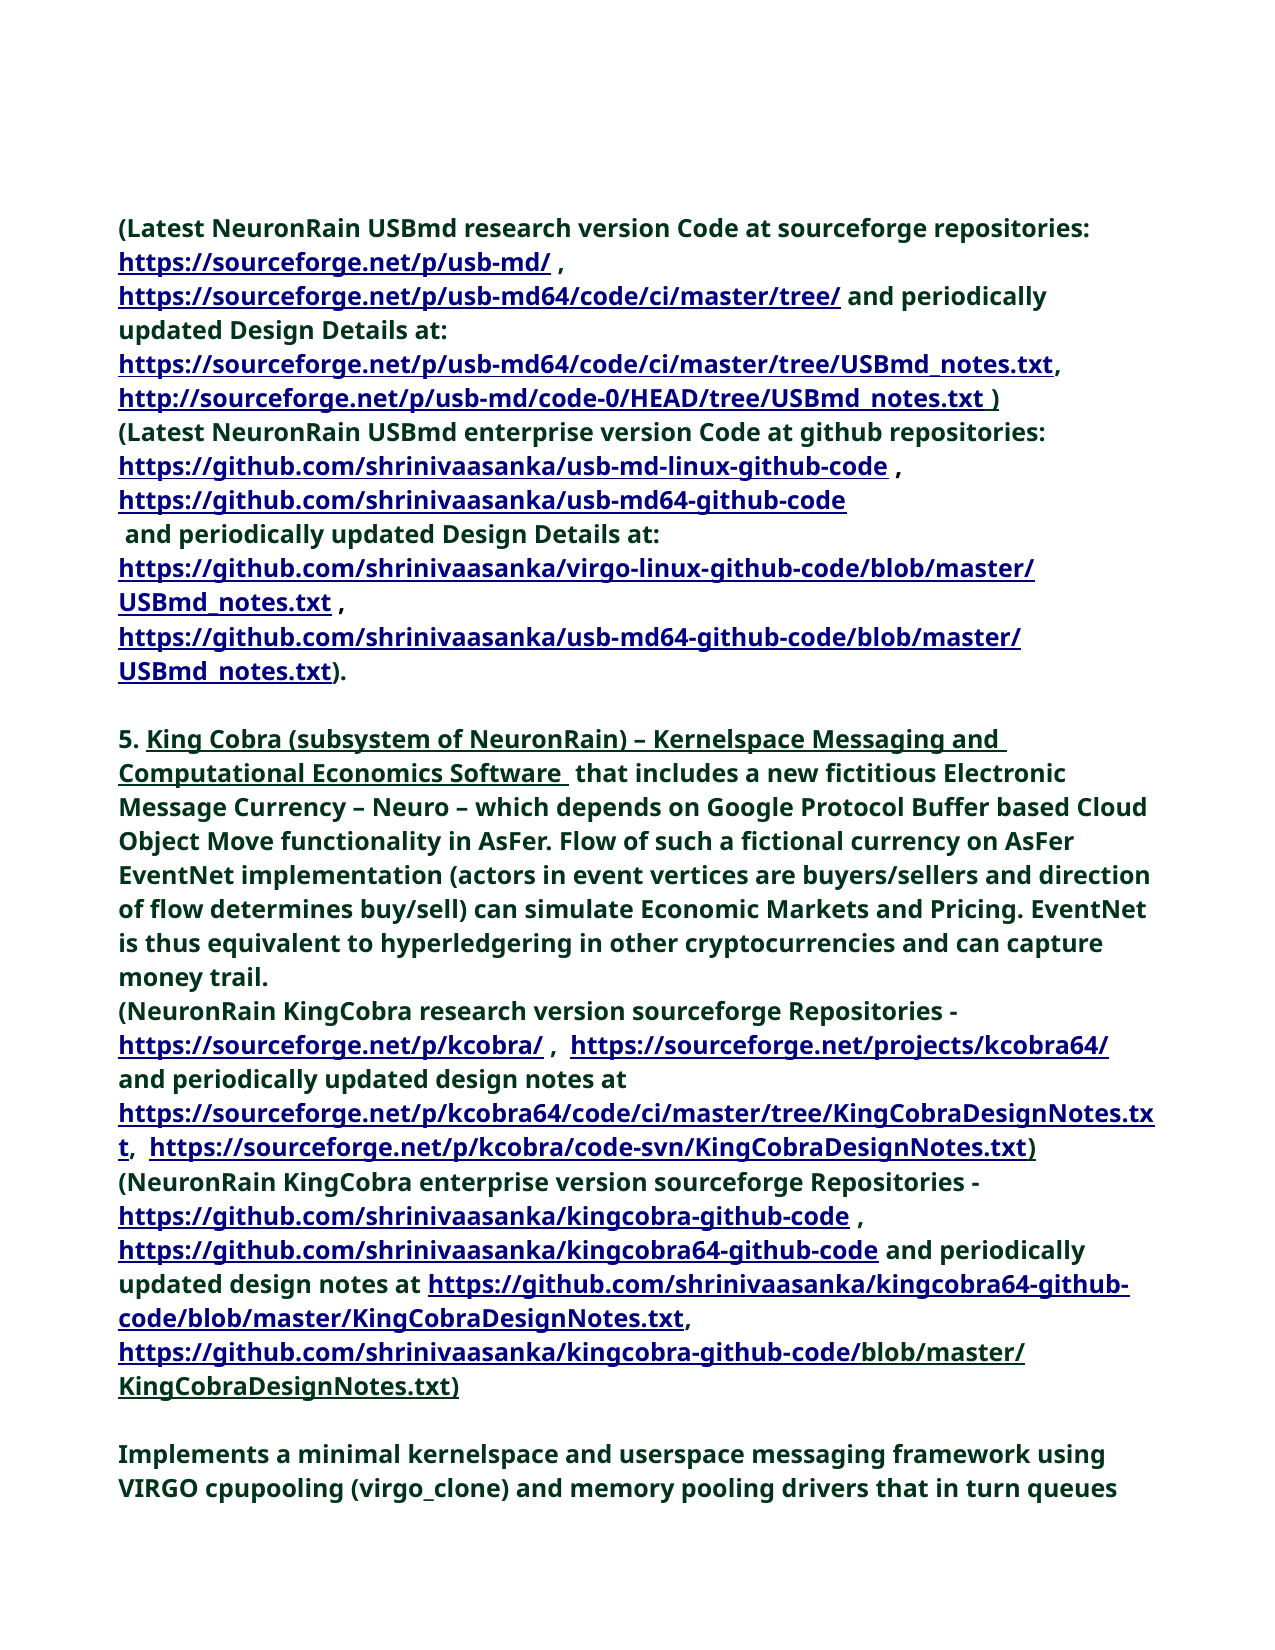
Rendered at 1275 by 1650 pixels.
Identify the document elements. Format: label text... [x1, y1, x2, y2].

text (Latest NeuronRain USBmd enterprise version Code at github repositories: https://github.com/shrinivaasanka/usb-md-linux-github-code , https://github.com/shrinivaasanka/usb-md64-github-code [118, 415, 1157, 517]
text https://sourceforge.net/p/usb-md64/code/ci/master/tree/USBmd_notes.txt, [118, 347, 1157, 381]
text (Latest NeuronRain USBmd research version Code at sourceforge repositories: https://sourceforge.net/p/usb-md/ , https://sourceforge.net/p/usb-md64/code/ci/master/tree/ and periodically updated Design Details at: [118, 210, 1157, 347]
text and periodically updated Design Details at: https://github.com/shrinivaasanka/virgo-linux-github-code/blob/master/USBmd_notes.txt , https://github.com/shrinivaasanka/usb-md64-github-code/blob/master/USBmd_notes.txt). [118, 517, 1157, 687]
text (NeuronRain KingCobra enterprise version sourceforge Repositories - https://github.com/shrinivaasanka/kingcobra-github-code , https://github.com/shrinivaasanka/kingcobra64-github-code and periodically updated design notes at https://github.com/shrinivaasanka/kingcobra64-github-code/blob/master/KingCobraDesignNotes.txt, https://github.com/shrinivaasanka/kingcobra-github-code/blob/master/KingCobraDesignNotes.txt) [118, 1164, 1157, 1403]
text 5. King Cobra (subsystem of NeuronRain) – Kernelspace Messaging and Computational Economics Software that includes a new fictitious Electronic Message Currency – Neuro – which depends on Google Protocol Buffer based Cloud Object Move functionality in AsFer. Flow of such a fictional currency on AsFer EventNet implementation (actors in event vertices are buyers/sellers and direction of flow determines buy/sell) can simulate Economic Markets and Pricing. EventNet is thus equivalent to hyperledgering in other cryptocurrencies and can capture money trail. [118, 721, 1157, 994]
text (NeuronRain KingCobra research version sourceforge Repositories - https://sourceforge.net/p/kcobra/ , https://sourceforge.net/projects/kcobra64/ and periodically updated design notes at https://sourceforge.net/p/kcobra64/code/ci/master/tree/KingCobraDesignNotes.txt, https://sourceforge.net/p/kcobra/code-svn/KingCobraDesignNotes.txt) [118, 994, 1157, 1164]
text Implements a minimal kernelspace and userspace messaging framework using VIRGO cpupooling (virgo_clone) and memory pooling drivers that in turn queues [118, 1437, 1157, 1505]
text http://sourceforge.net/p/usb-md/code-0/HEAD/tree/USBmd_notes.txt ) [118, 381, 1157, 415]
